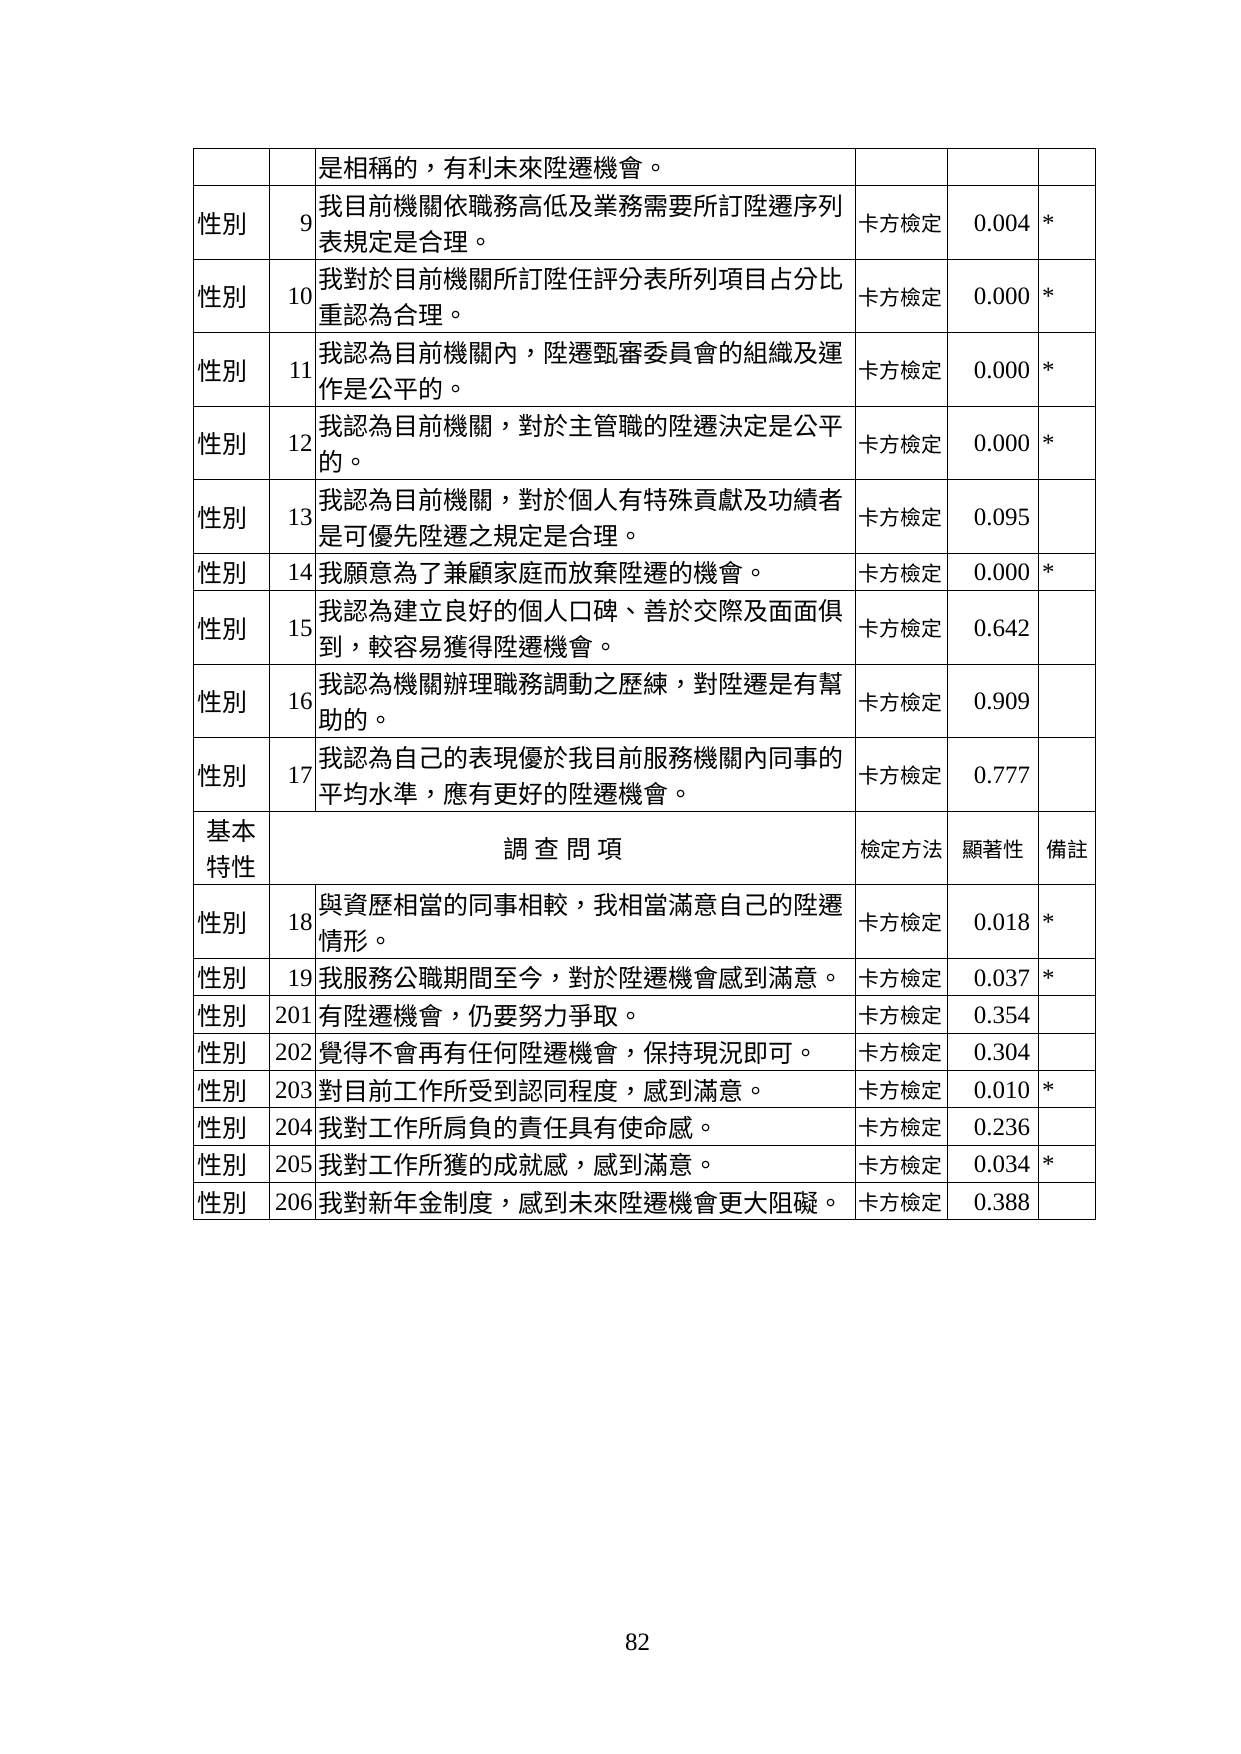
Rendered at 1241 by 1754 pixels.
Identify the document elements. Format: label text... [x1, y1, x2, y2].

table_cell 13 [270, 480, 315, 553]
table_cell 性別 [194, 480, 269, 553]
table_cell 卡方檢定 [856, 665, 947, 737]
table_cell * [1039, 1146, 1095, 1182]
table_cell 我對工作所獲的成就感，感到滿意。 [316, 1146, 855, 1182]
table_cell 性別 [194, 1183, 269, 1219]
table_cell * [1039, 407, 1095, 479]
table_cell 有陞遷機會，仍要努力爭取。 [316, 996, 855, 1032]
table_cell * [1039, 333, 1095, 406]
table_cell 顯著性 [948, 812, 1038, 884]
table_cell 基本特性 [194, 812, 269, 884]
table_cell 性別 [194, 591, 269, 663]
table_cell 0.909 [948, 665, 1038, 737]
table_cell 204 [270, 1108, 315, 1145]
table_cell 卡方檢定 [856, 186, 947, 258]
table_cell 性別 [194, 1146, 269, 1182]
table_cell 我願意為了兼顧家庭而放棄陞遷的機會。 [316, 554, 855, 590]
table_cell 0.037 [948, 959, 1038, 995]
table_cell 我對於目前機關所訂陞任評分表所列項目占分比重認為合理。 [316, 260, 855, 332]
table_cell 性別 [194, 260, 269, 332]
table_cell 206 [270, 1183, 315, 1219]
table_cell * [1039, 186, 1095, 258]
table_cell 卡方檢定 [856, 407, 947, 479]
table_cell 性別 [194, 186, 269, 258]
table_cell 卡方檢定 [856, 480, 947, 553]
table_cell [270, 149, 315, 185]
table_cell 0.004 [948, 186, 1038, 258]
table_cell 卡方檢定 [856, 260, 947, 332]
table_cell 我認為機關辦理職務調動之歷練，對陞遷是有幫助的。 [316, 665, 855, 737]
table_cell [856, 149, 947, 185]
table_cell 檢定方法 [856, 812, 947, 884]
table_cell 我對工作所肩負的責任具有使命感。 [316, 1108, 855, 1145]
table_cell [1039, 1108, 1095, 1145]
table_cell 性別 [194, 407, 269, 479]
table_cell [948, 149, 1038, 185]
table_cell 0.642 [948, 591, 1038, 663]
table_cell [1039, 149, 1095, 185]
table_cell 卡方檢定 [856, 959, 947, 995]
table_cell * [1039, 885, 1095, 958]
table_cell 與資歷相當的同事相較，我相當滿意自己的陞遷情形。 [316, 885, 855, 958]
table_cell 0.000 [948, 333, 1038, 406]
table_cell 性別 [194, 738, 269, 811]
table_cell [1039, 996, 1095, 1032]
table_cell 調 查 問 項 [270, 812, 855, 884]
table_cell 14 [270, 554, 315, 590]
table_cell 11 [270, 333, 315, 406]
table_cell * [1039, 554, 1095, 590]
table_cell 卡方檢定 [856, 1183, 947, 1219]
table_cell 卡方檢定 [856, 591, 947, 663]
table_cell 19 [270, 959, 315, 995]
table_cell 15 [270, 591, 315, 663]
table_cell 卡方檢定 [856, 333, 947, 406]
table_cell 我服務公職期間至今，對於陞遷機會感到滿意。 [316, 959, 855, 995]
table_cell 0.304 [948, 1034, 1038, 1070]
table_cell 0.000 [948, 407, 1038, 479]
table_cell 0.000 [948, 260, 1038, 332]
table_cell 卡方檢定 [856, 554, 947, 590]
table_cell 性別 [194, 885, 269, 958]
table_cell [1039, 591, 1095, 663]
table_cell 性別 [194, 1034, 269, 1070]
table_cell 卡方檢定 [856, 1034, 947, 1070]
table_cell 性別 [194, 959, 269, 995]
table_cell 0.777 [948, 738, 1038, 811]
table_cell [194, 149, 269, 185]
table_cell 性別 [194, 665, 269, 737]
table_cell 是相稱的，有利未來陞遷機會。 [316, 149, 855, 185]
table_cell 我認為目前機關，對於主管職的陞遷決定是公平的。 [316, 407, 855, 479]
table_cell 覺得不會再有任何陞遷機會，保持現況即可。 [316, 1034, 855, 1070]
table_cell 205 [270, 1146, 315, 1182]
table_cell 201 [270, 996, 315, 1032]
table_cell 性別 [194, 1108, 269, 1145]
table_cell 9 [270, 186, 315, 258]
table_cell 卡方檢定 [856, 738, 947, 811]
table_cell 203 [270, 1071, 315, 1107]
table_cell * [1039, 260, 1095, 332]
table_cell 備註 [1039, 812, 1095, 884]
table_cell 0.095 [948, 480, 1038, 553]
table_cell 對目前工作所受到認同程度，感到滿意。 [316, 1071, 855, 1107]
table_cell 我認為建立良好的個人口碑、善於交際及面面俱到，較容易獲得陞遷機會。 [316, 591, 855, 663]
table_cell 我對新年金制度，感到未來陞遷機會更大阻礙。 [316, 1183, 855, 1219]
table_cell [1039, 1183, 1095, 1219]
table_cell 性別 [194, 996, 269, 1032]
table_cell 0.034 [948, 1146, 1038, 1182]
table_cell 性別 [194, 333, 269, 406]
table_cell 18 [270, 885, 315, 958]
table_cell 我認為目前機關內，陞遷甄審委員會的組織及運作是公平的。 [316, 333, 855, 406]
table_cell 卡方檢定 [856, 1146, 947, 1182]
table_cell 0.354 [948, 996, 1038, 1032]
table_cell * [1039, 1071, 1095, 1107]
table_cell 卡方檢定 [856, 885, 947, 958]
table_cell [1039, 480, 1095, 553]
table_cell [1039, 738, 1095, 811]
table_cell 卡方檢定 [856, 1108, 947, 1145]
table_cell 0.236 [948, 1108, 1038, 1145]
table_cell 我目前機關依職務高低及業務需要所訂陞遷序列表規定是合理。 [316, 186, 855, 258]
table_cell 202 [270, 1034, 315, 1070]
table_cell 0.010 [948, 1071, 1038, 1107]
table_cell [1039, 665, 1095, 737]
table_cell * [1039, 959, 1095, 995]
table_cell 17 [270, 738, 315, 811]
table_cell 性別 [194, 554, 269, 590]
table_cell 0.000 [948, 554, 1038, 590]
table_cell 我認為目前機關，對於個人有特殊貢獻及功績者是可優先陞遷之規定是合理。 [316, 480, 855, 553]
table_cell [1039, 1034, 1095, 1070]
table_cell 0.388 [948, 1183, 1038, 1219]
table_cell 我認為自己的表現優於我目前服務機關內同事的平均水準，應有更好的陞遷機會。 [316, 738, 855, 811]
table_cell 卡方檢定 [856, 996, 947, 1032]
table_cell 0.018 [948, 885, 1038, 958]
table_cell 卡方檢定 [856, 1071, 947, 1107]
table_cell 性別 [194, 1071, 269, 1107]
table_cell 16 [270, 665, 315, 737]
table_cell 12 [270, 407, 315, 479]
table_cell 10 [270, 260, 315, 332]
